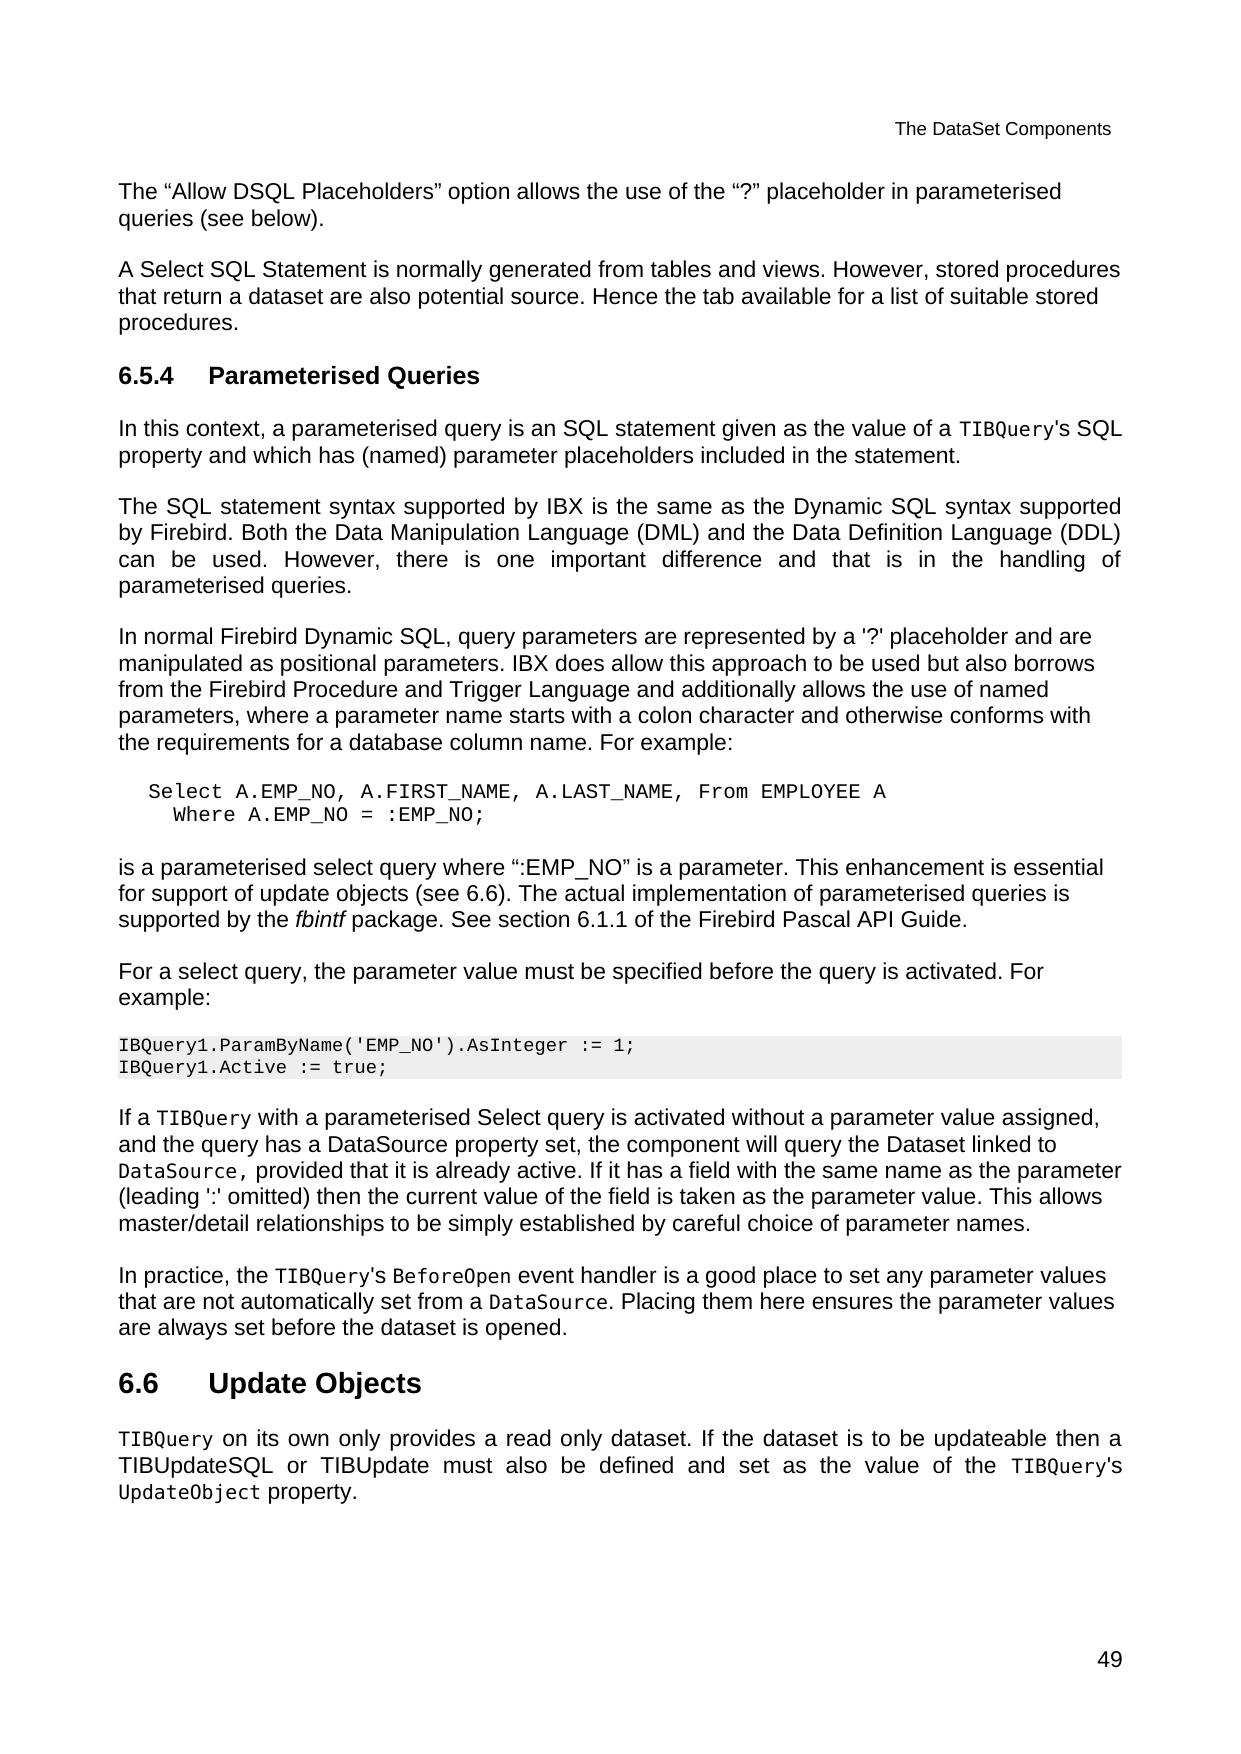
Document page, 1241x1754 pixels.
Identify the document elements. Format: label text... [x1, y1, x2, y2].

text Where A.EMP_NO = :EMP_NO; [148, 804, 1122, 828]
text For a select query, the parameter value must be specified before the query is activated. For example: [118, 958, 1122, 1011]
text In normal Firebird Dynamic SQL, query parameters are represented by a '?' placeholder and are manipulated as positional parameters. IBX does allow this approach to be used but also borrows from the Firebird Procedure and Trigger Language and additionally allows the use of named parameters, where a parameter name starts with a colon character and otherwise conforms with the requirements for a database column name. For example: [118, 623, 1122, 755]
subtitle Parameterised Queries [118, 361, 1122, 390]
subtitle Update Objects [118, 1366, 1122, 1400]
text Select A.EMP_NO, A.FIRST_NAME, A.LAST_NAME, From EMPLOYEE A [148, 781, 1122, 804]
text IBQuery1.Active := true; [118, 1057, 1122, 1079]
text If a TIBQuery with a parameterised Select query is activated without a parameter value assigned, and the query has a DataSource property set, the component will query the Dataset linked to DataSource, provided that it is already active. If it has a field with the same name as the parameter (leading ':' omitted) then the current value of the field is taken as the parameter value. This allows master/detail relationships to be simply established by careful choice of parameter names. [118, 1104, 1122, 1236]
text In this context, a parameterised query is an SQL statement given as the value of a TIBQuery's SQL property and which has (named) parameter placeholders included in the statement. [118, 415, 1122, 468]
text IBQuery1.ParamByName('EMP_NO').AsInteger := 1; [118, 1036, 1122, 1057]
text TIBQuery on its own only provides a read only dataset. If the dataset is to be updateable then a TIBUpdateSQL or TIBUpdate must also be defined and set as the value of the TIBQuery's UpdateObject property. [118, 1425, 1122, 1504]
text In practice, the TIBQuery's BeforeOpen event handler is a good place to set any parameter values that are not automatically set from a DataSource. Placing them here ensures the parameter values are always set before the dataset is opened. [118, 1262, 1122, 1341]
text The SQL statement syntax supported by IBX is the same as the Dynamic SQL syntax supported by Firebird. Both the Data Manipulation Language (DML) and the Data Definition Language (DDL) can be used. However, there is one important difference and that is in the handling of parameterised queries. [118, 493, 1122, 598]
text A Select SQL Statement is normally generated from tables and views. However, stored procedures that return a dataset are also potential source. Hence the tab available for a list of suitable stored procedures. [118, 256, 1122, 335]
text is a parameterised select query where “:EMP_NO” is a parameter. This enhancement is essential for support of update objects (see 6.6). The actual implementation of parameterised queries is supported by the fbintf package. See section 6.1.1 of the Firebird Pascal API Guide. [118, 853, 1122, 932]
text The “Allow DSQL Placeholders” option allows the use of the “?” placeholder in parameterised queries (see below). [118, 178, 1122, 231]
